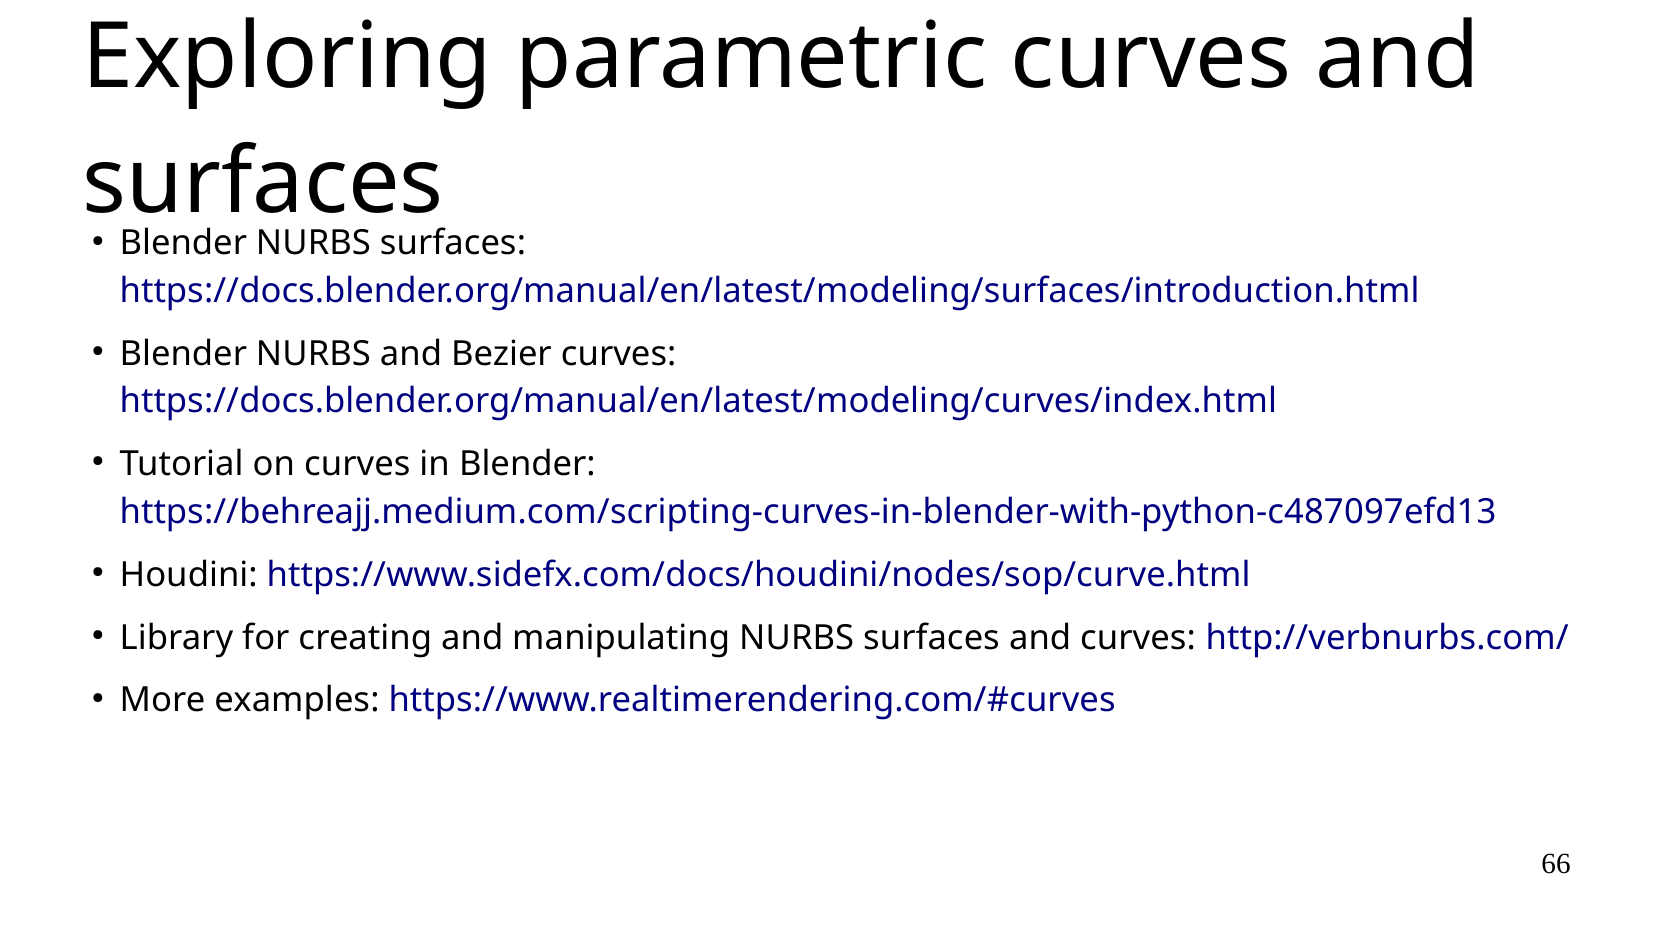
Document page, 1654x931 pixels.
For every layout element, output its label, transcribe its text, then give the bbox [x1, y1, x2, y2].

list Blender NURBS surfaces: https://docs.blender.org/manual/en/latest/modeling/surfaces/introduction.html Blender NURBS and Bezier curves: https://docs.blender.org/manual/en/latest/modeling/curves/index.html Tutorial on curves in Blender: https://behreajj.medium.com/scripting-curves-in-blender-with-python-c487097efd13 Houdini: https://www.sidefx.com/docs/houdini/nodes/sop/curve.html Library for creating and manipulating NURBS surfaces and curves: http://verbnurbs.com/ More examples: https://www.realtimerendering.com/#curves [82, 217, 1571, 758]
title Exploring parametric curves and surfaces [82, 37, 1571, 193]
